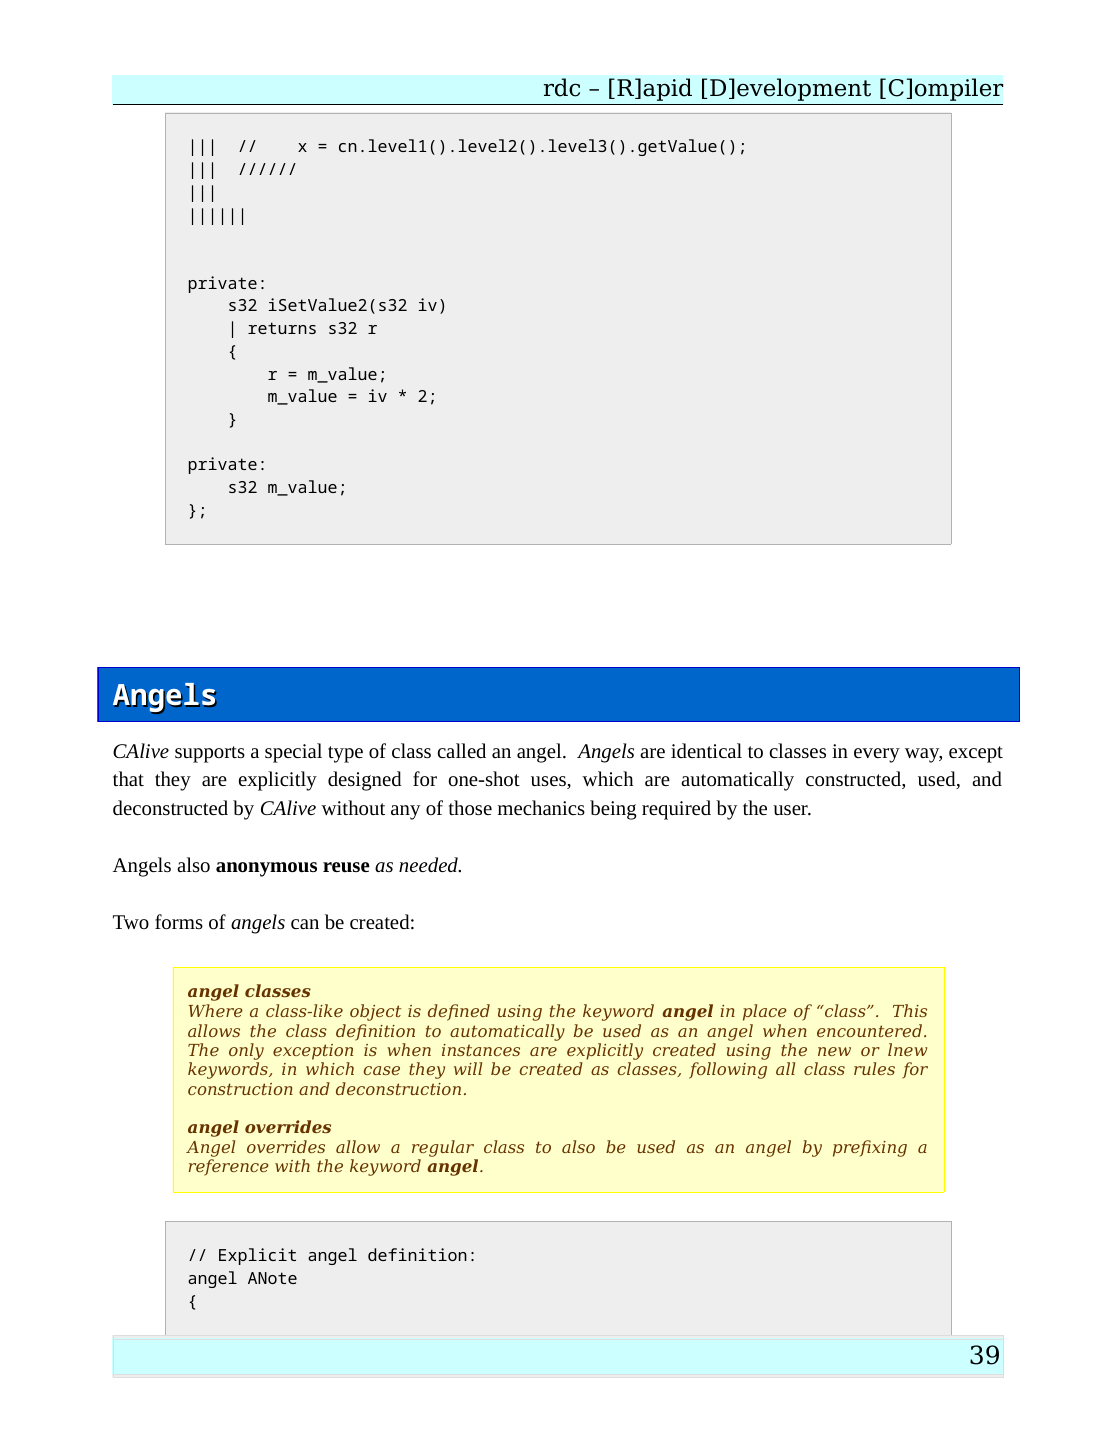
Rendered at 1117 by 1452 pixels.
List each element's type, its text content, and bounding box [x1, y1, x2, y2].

text angel classes Where a class-like object is defined using the keyword angel in place of “class”. This allows the class definition to automatically be used as an angel when encountered. The only exception is when instances are explicitly created using the new or lnew keywords, in which case they will be created as classes, following all class rules for construction and deconstruction. angel overrides Angel overrides allow a regular class to also be used as an angel by prefixing a reference with the keyword angel. [174, 968, 944, 1192]
subtitle Angels [99, 668, 1019, 721]
text Two forms of angels can be created: [112, 910, 1003, 934]
text // Explicit angel definition: angel ANote { [166, 1222, 951, 1335]
text CAlive supports a special type of class called an angel. Angels are identical to classes in every way, except that they are explicitly designed for one-shot uses, which are automatically constructed, used, and deconstructed by CAlive without any of those mechanics being required by the user. [112, 738, 1003, 820]
text ||| // x = cn.level1().level2().level3().getValue(); ||| ////// ||| |||||| private: s32 iSetValue2(s32 iv) | returns s32 r { r = m_value; m_value = iv * 2; } private: s32 m_value; }; [166, 114, 951, 544]
text Angels also anonymous reuse as needed. [112, 853, 1003, 877]
